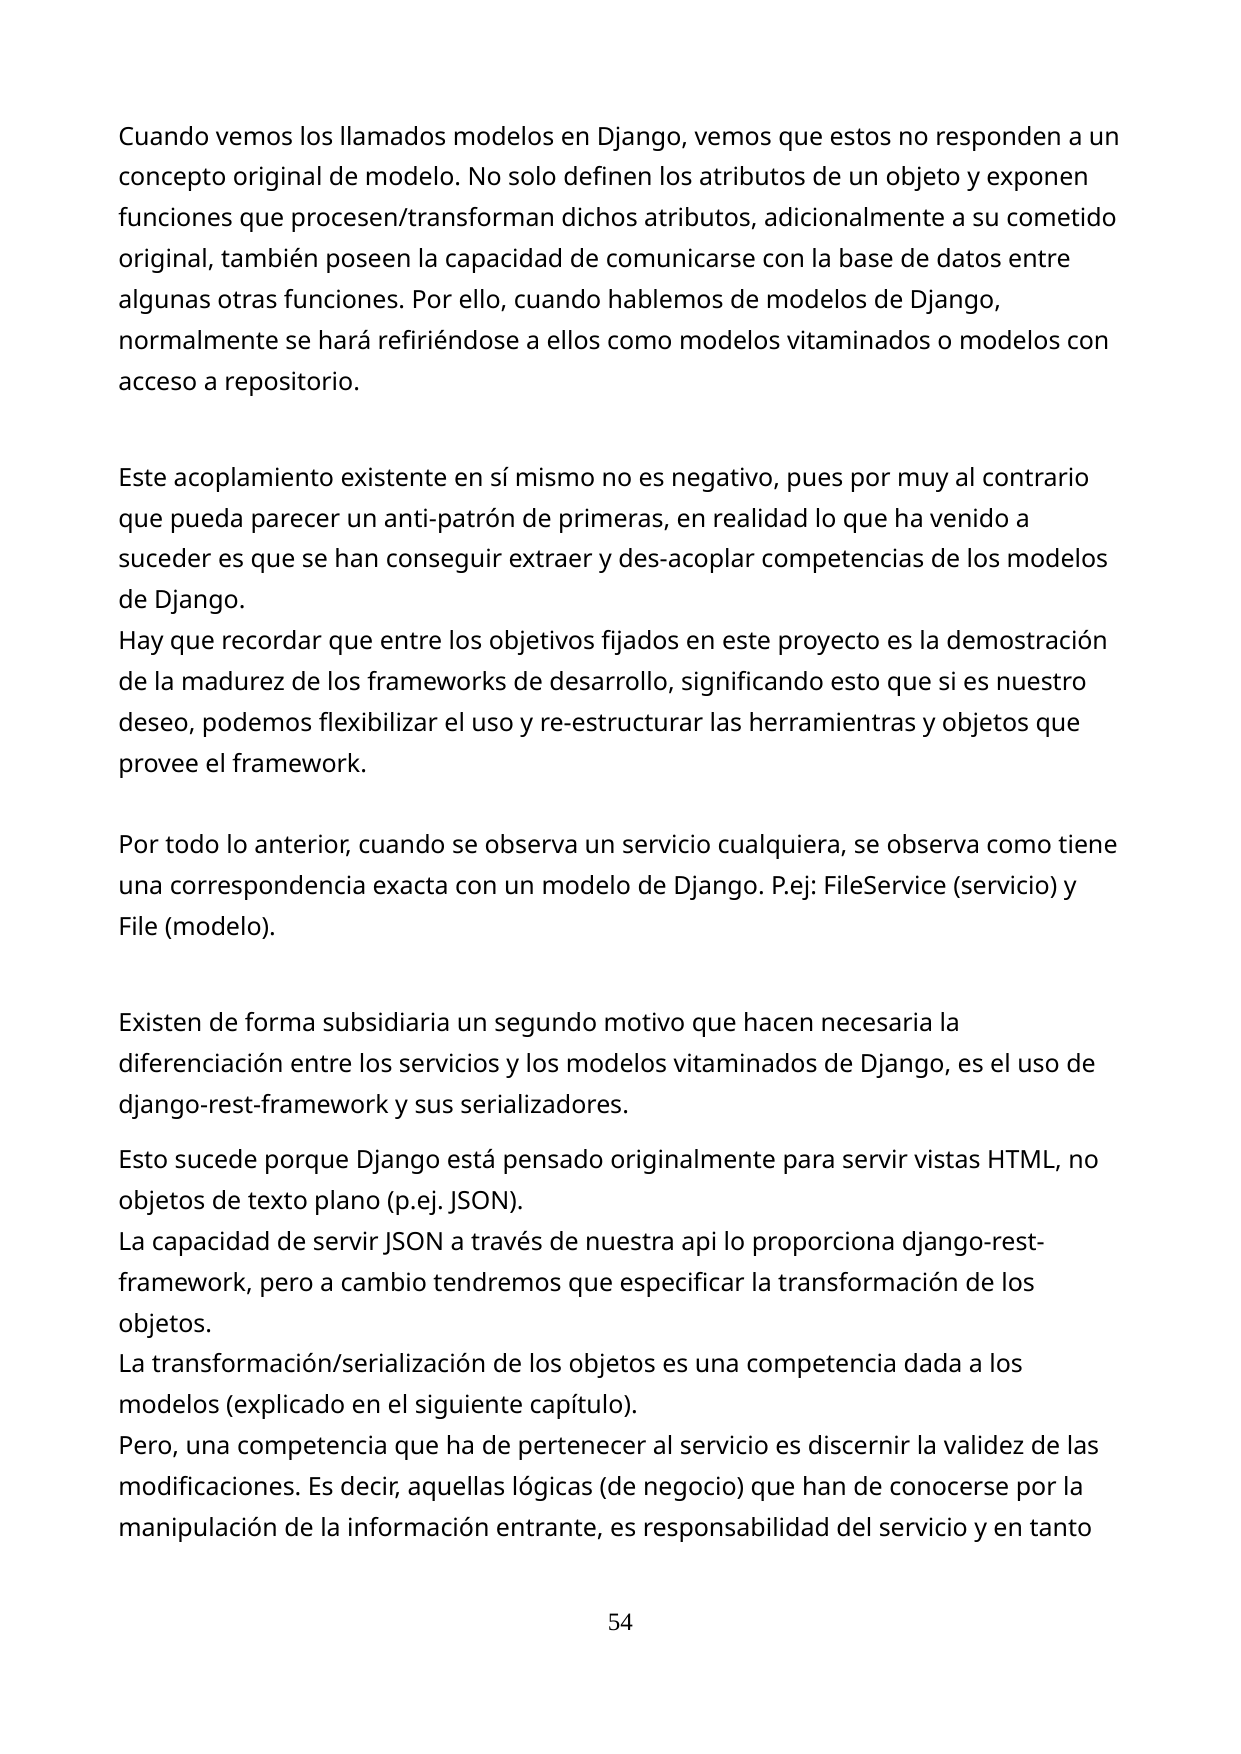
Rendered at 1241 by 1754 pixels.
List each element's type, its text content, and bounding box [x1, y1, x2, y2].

text Cuando vemos los llamados modelos en Django, vemos que estos no responden a un concepto original de modelo. No solo definen los atributos de un objeto y exponen funciones que procesen/transforman dichos atributos, adicionalmente a su cometido original, también poseen la capacidad de comunicarse con la base de datos entre algunas otras funciones. Por ello, cuando hablemos de modelos de Django, normalmente se hará refiriéndose a ellos como modelos vitaminados o modelos con acceso a repositorio. [118, 118, 1122, 397]
text Esto sucede porque Django está pensado originalmente para servir vistas HTML, no objetos de texto plano (p.ej. JSON). La capacidad de servir JSON a través de nuestra api lo proporciona django-rest-framework, pero a cambio tendremos que especificar la transformación de los objetos. La transformación/serialización de los objetos es una competencia dada a los modelos (explicado en el siguiente capítulo). Pero, una competencia que ha de pertenecer al servicio es discernir la validez de las modificaciones. Es decir, aquellas lógicas (de negocio) que han de conocerse por la manipulación de la información entrante, es responsabilidad del servicio y en tanto [118, 1142, 1122, 1543]
text Existen de forma subsidiaria un segundo motivo que hacen necesaria la diferenciación entre los servicios y los modelos vitaminados de Django, es el uso de django-rest-framework y sus serializadores. [118, 1005, 1122, 1121]
text Este acoplamiento existente en sí mismo no es negativo, pues por muy al contrario que pueda parecer un anti-patrón de primeras, en realidad lo que ha venido a suceder es que se han conseguir extraer y des-acoplar competencias de los modelos de Django. Hay que recordar que entre los objetivos fijados en este proyecto es la demostración de la madurez de los frameworks de desarrollo, significando esto que si es nuestro deseo, podemos flexibilizar el uso y re-estructurar las herramientras y objetos que provee el framework. Por todo lo anterior, cuando se observa un servicio cualquiera, se observa como tiene una correspondencia exacta con un modelo de Django. P.ej: FileService (servicio) y File (modelo). [118, 418, 1122, 983]
